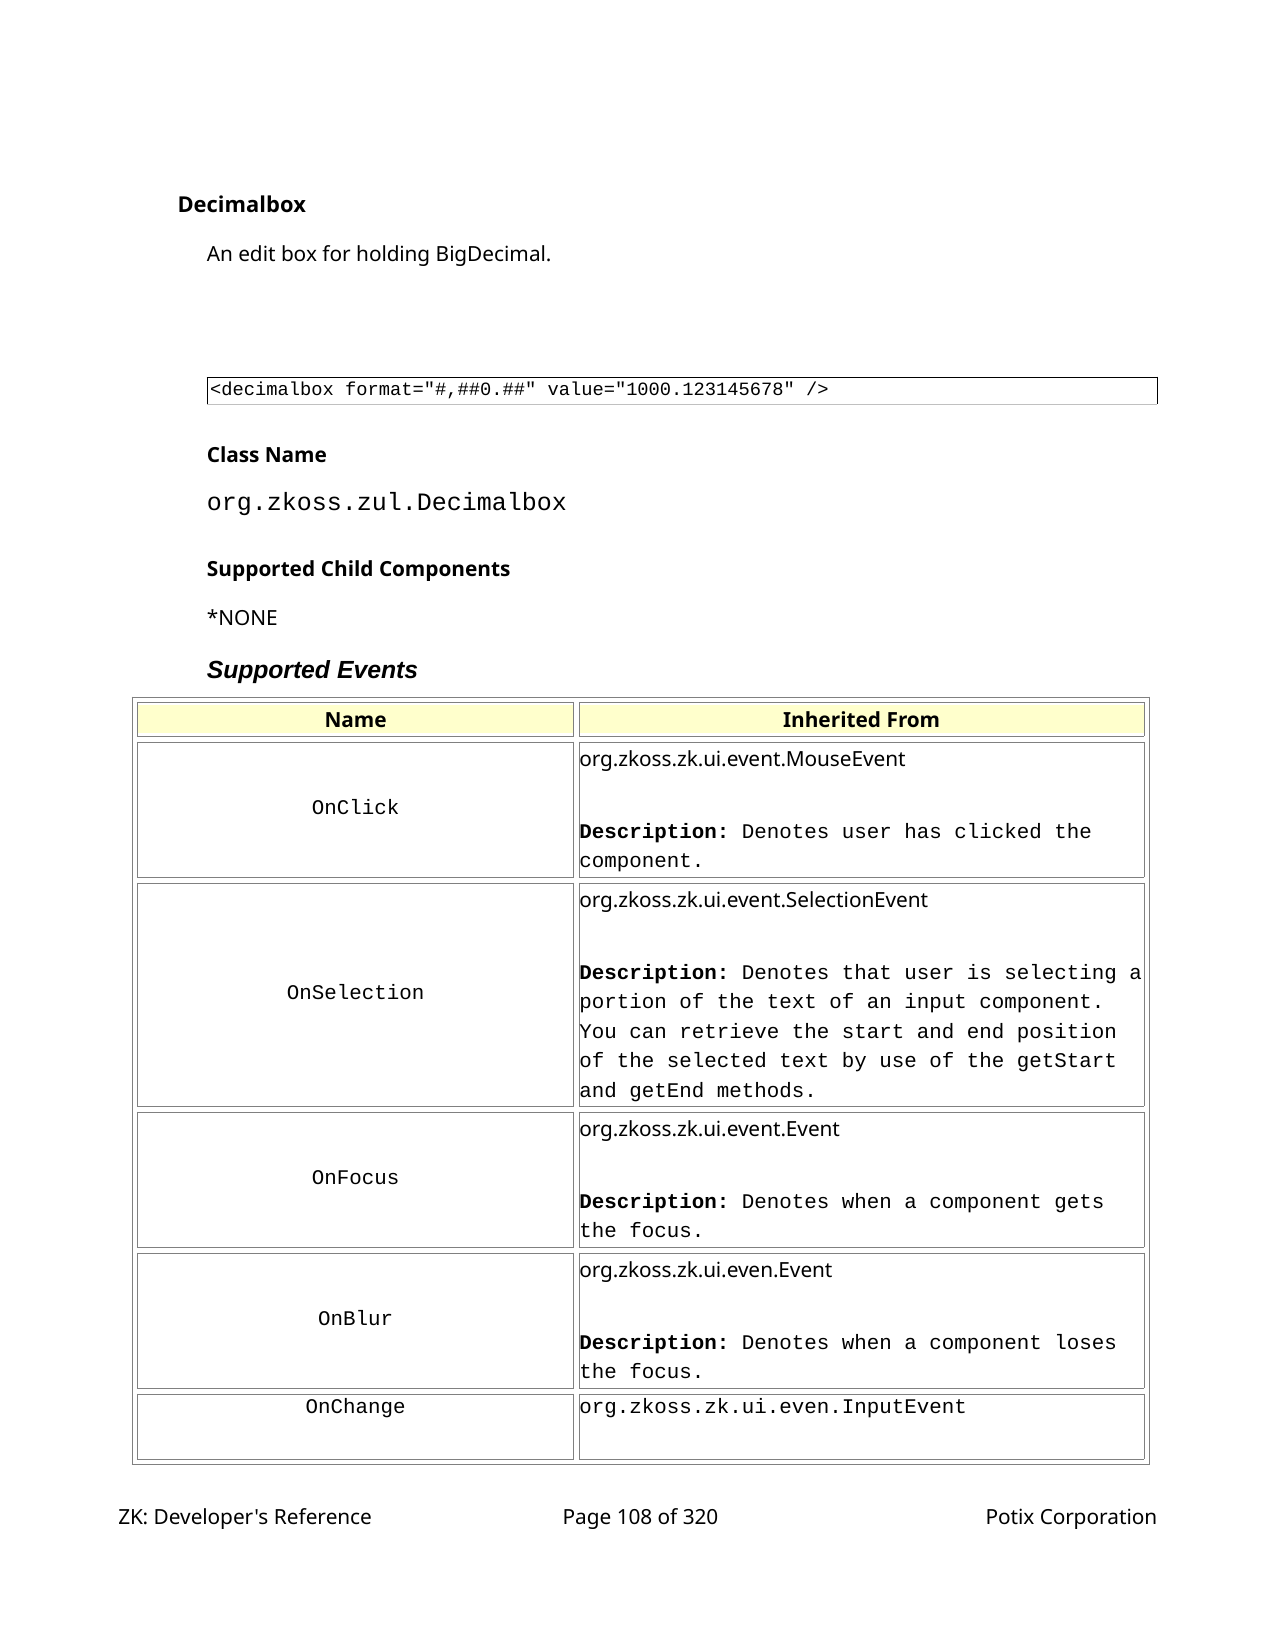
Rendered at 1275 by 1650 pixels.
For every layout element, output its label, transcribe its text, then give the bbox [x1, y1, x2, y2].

text org.zkoss.zul.Decimalbox [207, 489, 1157, 518]
subtitle Decimalbox [177, 189, 1157, 219]
table_cell OnBlur [134, 1247, 576, 1388]
subtitle Supported Child Components [207, 554, 1157, 583]
table_header Name [134, 698, 576, 736]
text <decimalbox format="#,##0.##" value="1000.123145678" /> [208, 378, 1157, 404]
subtitle Supported Events [207, 656, 1157, 684]
table_cell OnClick [134, 736, 576, 877]
table_cell org.zkoss.zk.ui.even.Event Description: Denotes when a component loses the focus. [576, 1247, 1147, 1388]
table_cell OnSelection [134, 877, 576, 1106]
text An edit box for holding BigDecimal. [207, 239, 1157, 268]
table_header Inherited From [576, 698, 1147, 736]
table_cell org.zkoss.zk.ui.event.MouseEvent Description: Denotes user has clicked the component. [576, 736, 1147, 877]
table_cell org.zkoss.zk.ui.even.InputEvent [576, 1388, 1147, 1459]
text *NONE [207, 603, 1157, 631]
subtitle Class Name [207, 441, 1157, 469]
table_cell OnFocus [134, 1106, 576, 1247]
table_cell org.zkoss.zk.ui.event.Event Description: Denotes when a component gets the focus. [576, 1106, 1147, 1247]
table_cell org.zkoss.zk.ui.event.SelectionEvent Description: Denotes that user is selecting a portion of the text of an input component. You can retrieve the start and end position of the selected text by use of the getStart and getEnd methods. [576, 877, 1147, 1106]
table_cell OnChange [134, 1388, 576, 1459]
